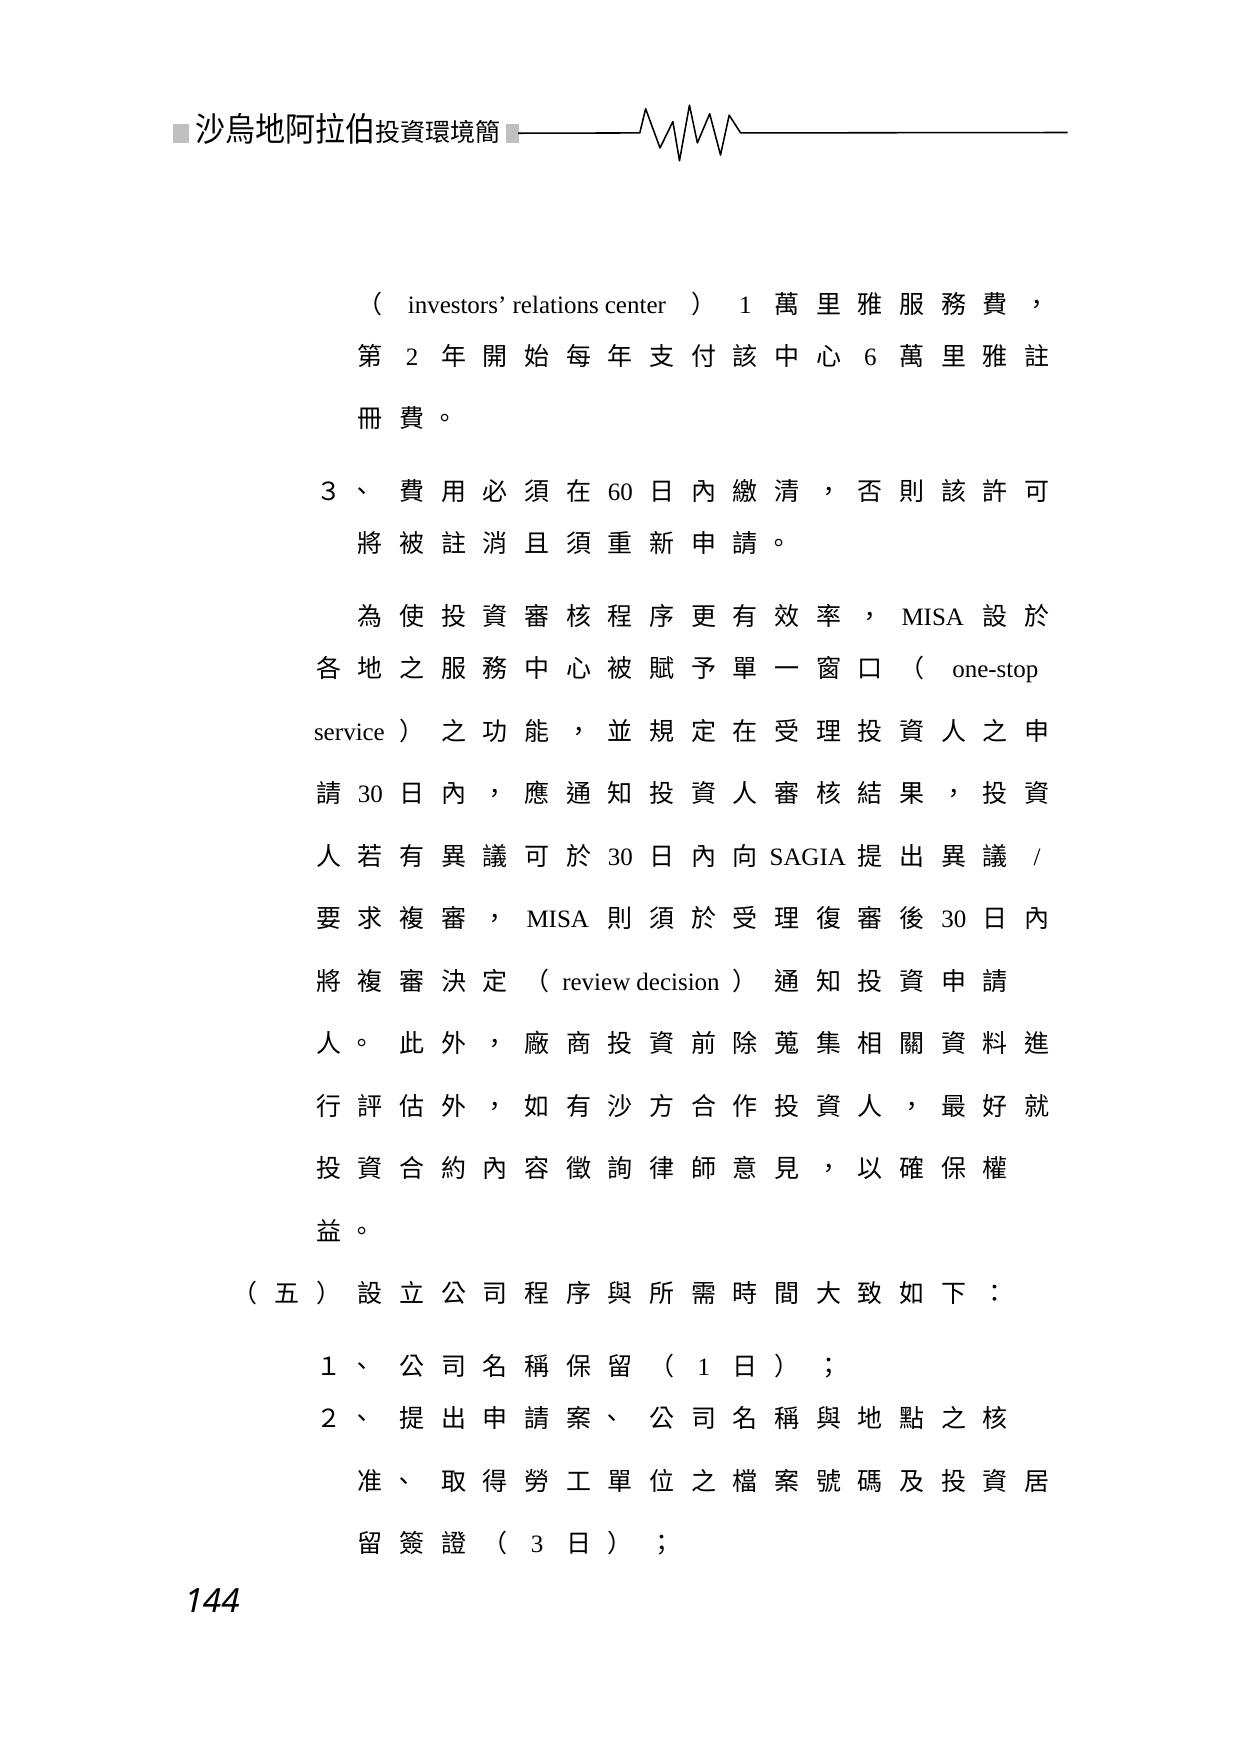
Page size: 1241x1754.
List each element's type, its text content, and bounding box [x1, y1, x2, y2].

text ３、費用必須在60日內繳清，否則該許可將被註消且須重新申請。 [281, 438, 1058, 563]
text １、公司名稱保留（1日）； [281, 1313, 1058, 1375]
text 為使投資審核程序更有效率，MISA設於各地之服務中心被賦予單一窗口（one-stop service）之功能，並規定在受理投資人之申請30日內，應通知投資人審核結果，投資人若有異議可於30日內向SAGIA提出異議/要求複審，MISA則須於受理復審後30日內將複審決定（review decision）通知投資申請人。此外，廠商投資前除蒐集相關資料進行評估外，如有沙方合作投資人，最好就投資合約內容徵詢律師意見，以確保權益。 [281, 563, 1058, 1250]
text （五）設立公司程序與所需時間大致如下： [207, 1250, 1058, 1313]
text （investors’ relations center）1萬里雅服務費，第2年開始每年支付該中心6萬里雅註冊費。 [281, 250, 1058, 438]
text ２、提出申請案、公司名稱與地點之核准、取得勞工單位之檔案號碼及投資居留簽證（3日）； [281, 1375, 1058, 1563]
